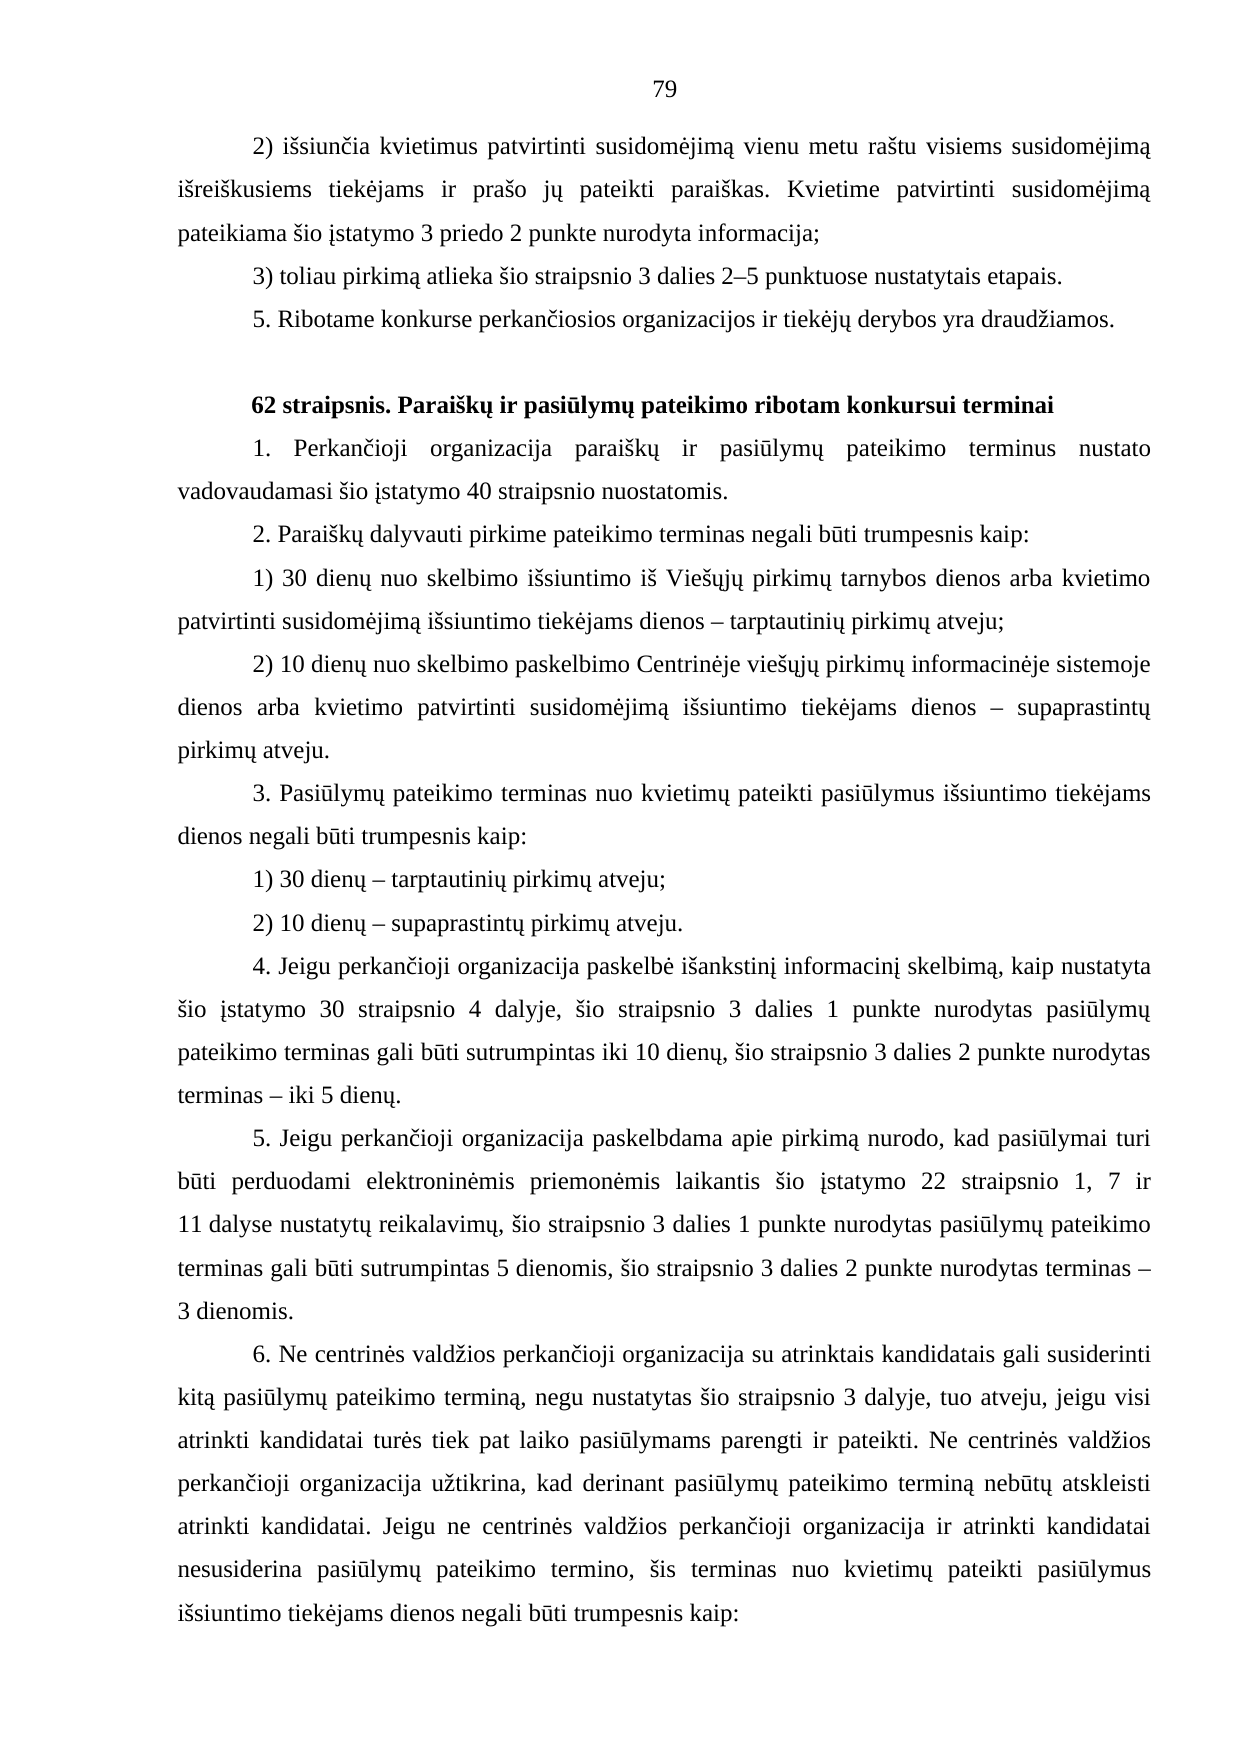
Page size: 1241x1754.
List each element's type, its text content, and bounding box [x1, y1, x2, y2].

text 3. Pasiūlymų pateikimo terminas nuo kvietimų pateikti pasiūlymus išsiuntimo tiekėjams dienos negali būti trumpesnis kaip: [177, 778, 1152, 850]
text 1. Perkančioji organizacija paraiškų ir pasiūlymų pateikimo terminus nustato vadovaudamasi šio įstatymo 40 straipsnio nuostatomis. [177, 433, 1152, 505]
text 2) 10 dienų – supaprastintų pirkimų atveju. [177, 908, 1152, 936]
text 2) 10 dienų nuo skelbimo paskelbimo Centrinėje viešųjų pirkimų informacinėje sistemoje dienos arba kvietimo patvirtinti susidomėjimą išsiuntimo tiekėjams dienos – supaprastintų pirkimų atveju. [177, 649, 1152, 764]
text 4. Jeigu perkančioji organizacija paskelbė išankstinį informacinį skelbimą, kaip nustatyta šio įstatymo 30 straipsnio 4 dalyje, šio straipsnio 3 dalies 1 punkte nurodytas pasiūlymų pateikimo terminas gali būti sutrumpintas iki 10 dienų, šio straipsnio 3 dalies 2 punkte nurodytas terminas – iki 5 dienų. [177, 951, 1152, 1109]
text 5. Jeigu perkančioji organizacija paskelbdama apie pirkimą nurodo, kad pasiūlymai turi būti perduodami elektroninėmis priemonėmis laikantis šio įstatymo 22 straipsnio 1, 7 ir 11 dalyse nustatytų reikalavimų, šio straipsnio 3 dalies 1 punkte nurodytas pasiūlymų pateikimo terminas gali būti sutrumpintas 5 dienomis, šio straipsnio 3 dalies 2 punkte nurodytas terminas – 3 dienomis. [177, 1123, 1152, 1324]
text 62 straipsnis. Paraiškų ir pasiūlymų pateikimo ribotam konkursui terminai [251, 390, 1152, 419]
text 6. Ne centrinės valdžios perkančioji organizacija su atrinktais kandidatais gali susiderinti kitą pasiūlymų pateikimo terminą, negu nustatytas šio straipsnio 3 dalyje, tuo atveju, jeigu visi atrinkti kandidatai turės tiek pat laiko pasiūlymams parengti ir pateikti. Ne centrinės valdžios perkančioji organizacija užtikrina, kad derinant pasiūlymų pateikimo terminą nebūtų atskleisti atrinkti kandidatai. Jeigu ne centrinės valdžios perkančioji organizacija ir atrinkti kandidatai nesusiderina pasiūlymų pateikimo termino, šis terminas nuo kvietimų pateikti pasiūlymus išsiuntimo tiekėjams dienos negali būti trumpesnis kaip: [177, 1339, 1152, 1626]
text 5. Ribotame konkurse perkančiosios organizacijos ir tiekėjų derybos yra draudžiamos. [177, 304, 1152, 333]
text 1) 30 dienų nuo skelbimo išsiuntimo iš Viešųjų pirkimų tarnybos dienos arba kvietimo patvirtinti susidomėjimą išsiuntimo tiekėjams dienos – tarptautinių pirkimų atveju; [177, 563, 1152, 634]
text 2. Paraiškų dalyvauti pirkime pateikimo terminas negali būti trumpesnis kaip: [177, 519, 1152, 548]
text 2) išsiunčia kvietimus patvirtinti susidomėjimą vienu metu raštu visiems susidomėjimą išreiškusiems tiekėjams ir prašo jų pateikti paraiškas. Kvietime patvirtinti susidomėjimą pateikiama šio įstatymo 3 priedo 2 punkte nurodyta informacija; [177, 131, 1152, 246]
text 1) 30 dienų – tarptautinių pirkimų atveju; [177, 864, 1152, 893]
text 3) toliau pirkimą atlieka šio straipsnio 3 dalies 2–5 punktuose nustatytais etapais. [177, 261, 1152, 289]
